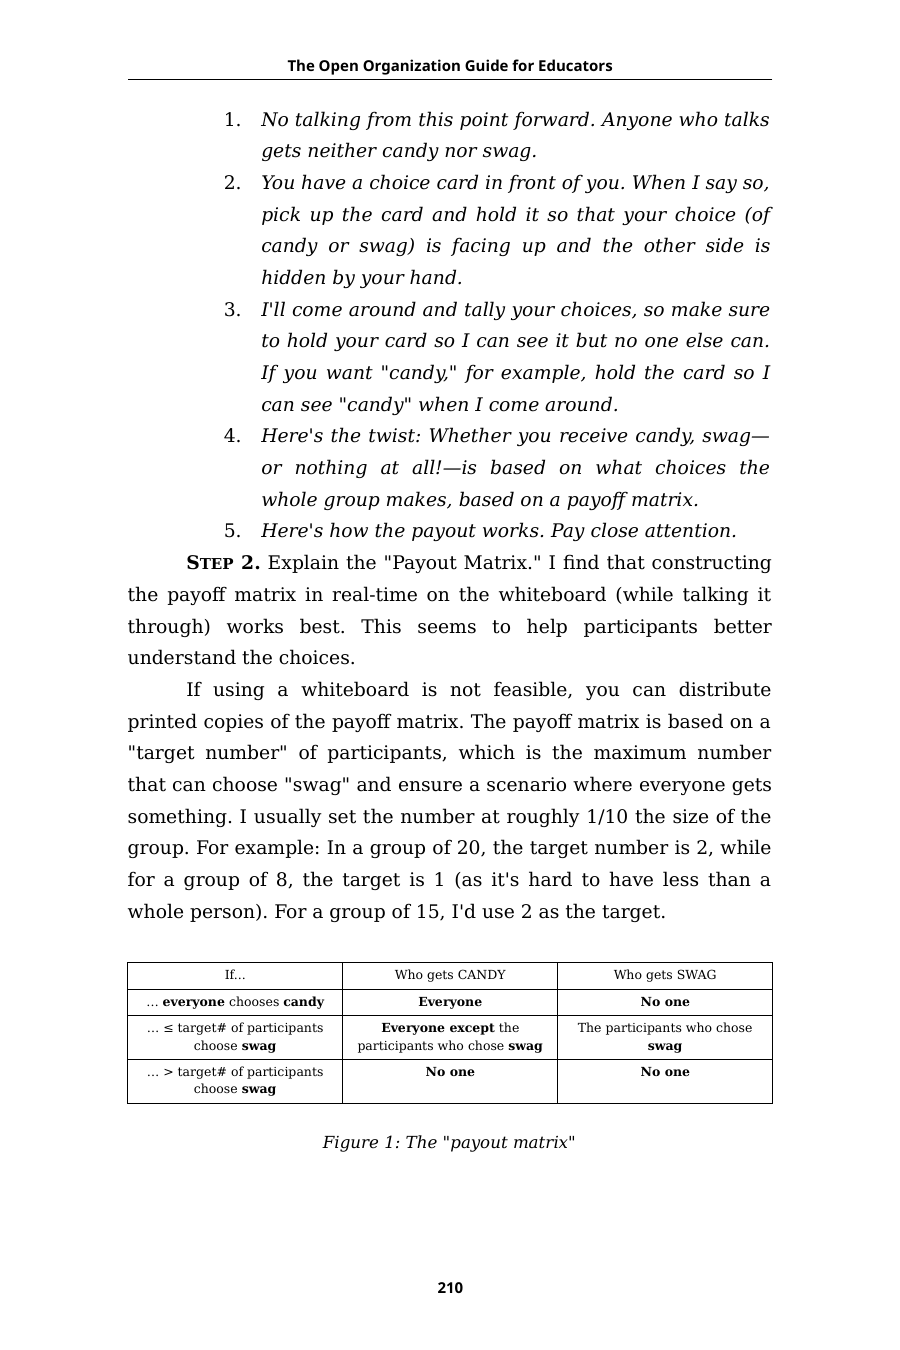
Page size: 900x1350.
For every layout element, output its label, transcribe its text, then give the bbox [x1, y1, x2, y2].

table_cell Everyone [343, 990, 557, 1015]
table_cell No one [558, 990, 772, 1015]
list No talking from this point forward. Anyone who talks gets neither candy nor swag. [223, 109, 772, 162]
table_cell Everyone except the participants who chose swag [343, 1016, 557, 1059]
text Figure 1: The "payout matrix" [127, 1133, 772, 1152]
list Here's the twist: Whether you receive candy, swag—or nothing at all!—is based on what choices the whole group makes, based on a payoff matrix. [223, 425, 772, 511]
table_header Who gets SWAG [558, 963, 772, 988]
table_cell The participants who chose swag [558, 1016, 772, 1059]
table_cell No one [343, 1060, 557, 1103]
table_cell … everyone chooses candy [128, 990, 342, 1015]
list Here's how the payout works. Pay close attention. [223, 520, 772, 542]
table_header Who gets CANDY [343, 963, 557, 988]
table_header If... [128, 963, 342, 988]
list I'll come around and tally your choices, so make sure to hold your card so I can see it but no one else can. If you want "candy," for example, hold the card so I can see "candy" when I come around. [223, 299, 772, 416]
table_cell … ≤ target# of participants choose swag [128, 1016, 342, 1059]
text If using a whiteboard is not feasible, you can distribute printed copies of the payoff matrix. The payoff matrix is based on a "target number" of participants, which is the maximum number that can choose "swag" and ensure a scenario where everyone gets something. I usually set the number at roughly 1/10 the size of the group. For example: In a group of 20, the target number is 2, while for a group of 8, the target is 1 (as it's hard to have less than a whole person). For a group of 15, I'd use 2 as the target. [127, 679, 772, 922]
table_cell No one [558, 1060, 772, 1103]
list You have a choice card in front of you. When I say so, pick up the card and hold it so that your choice (of candy or swag) is facing up and the other side is hidden by your hand. [223, 172, 772, 289]
text Step 2. Explain the "Payout Matrix." I find that constructing the payoff matrix in real-time on the whiteboard (while talking it through) works best. This seems to help participants better understand the choices. [127, 552, 772, 669]
table_cell … > target# of participants choose swag [128, 1060, 342, 1103]
